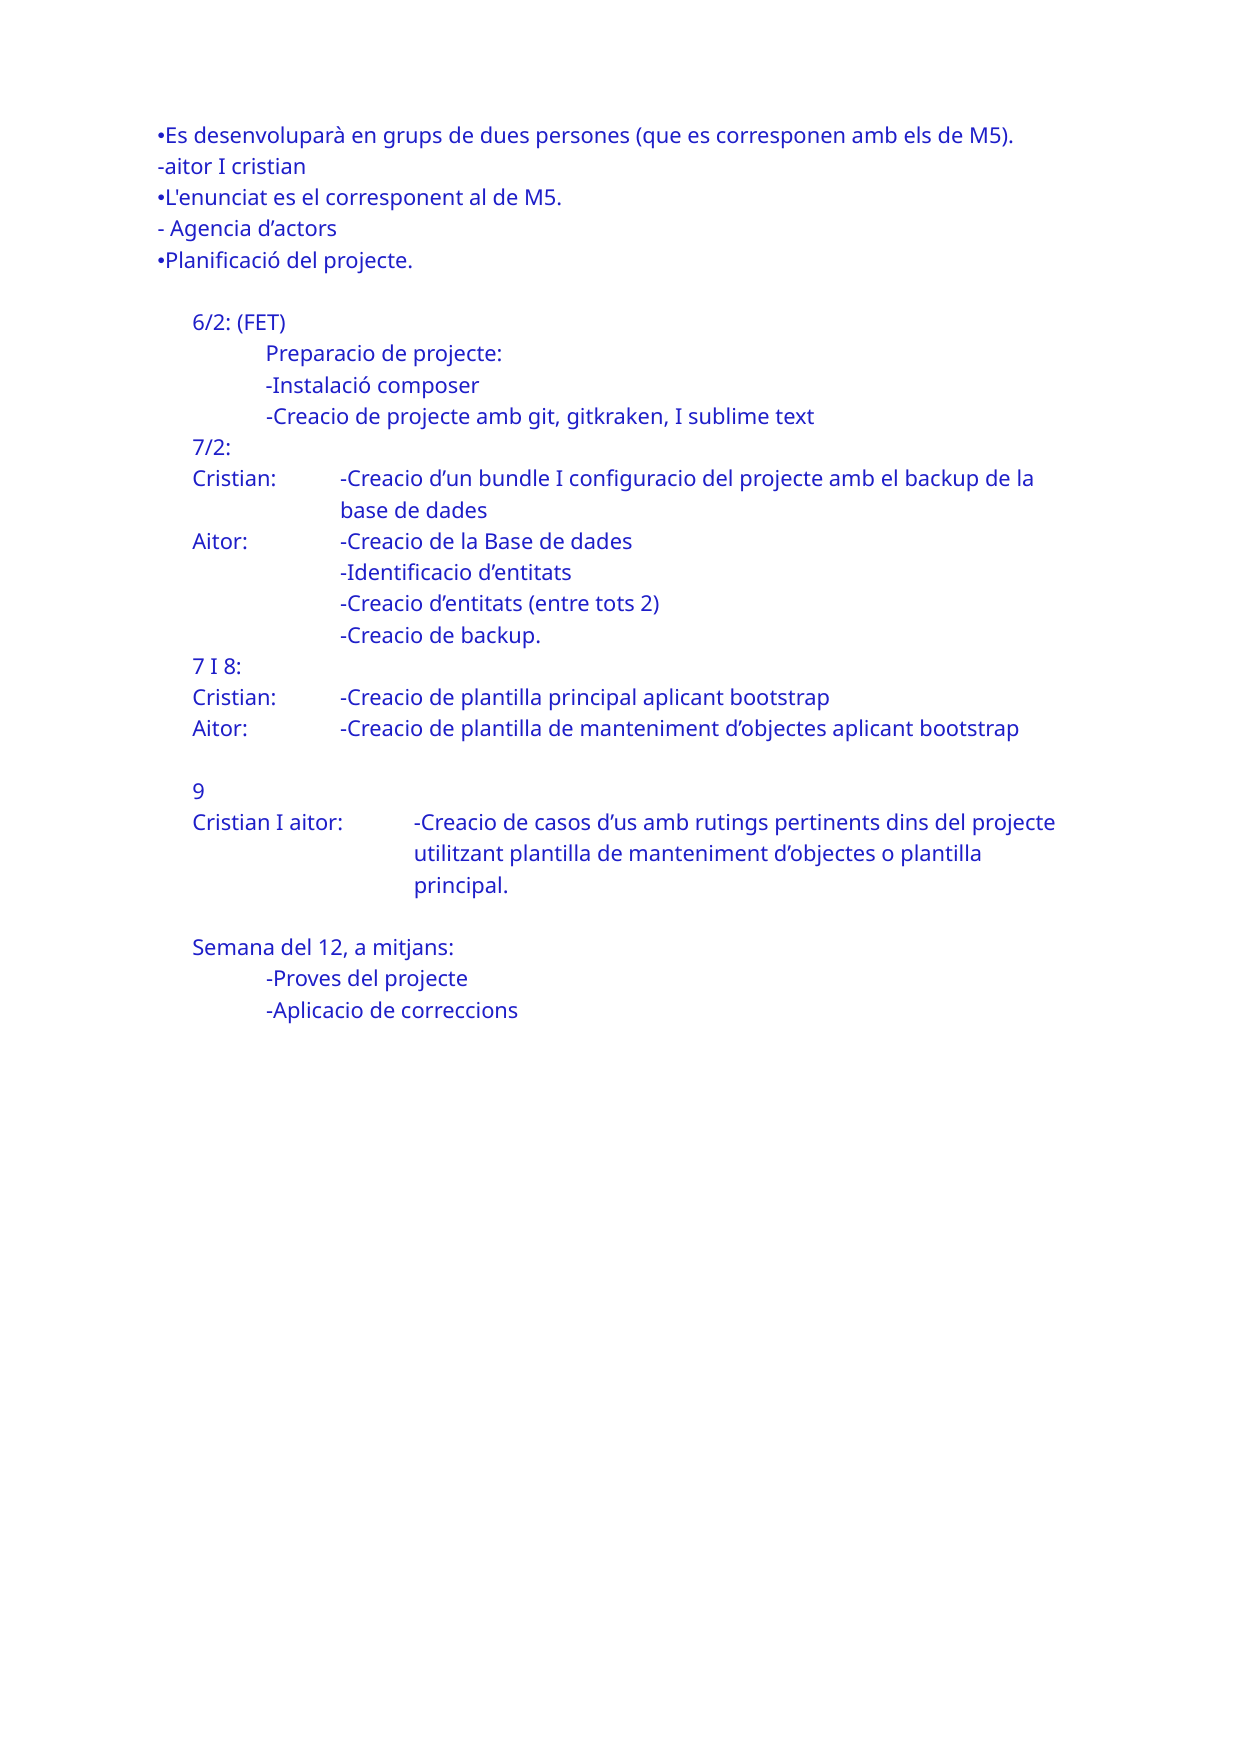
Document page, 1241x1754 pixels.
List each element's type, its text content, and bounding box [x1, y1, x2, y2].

text 7/2: [118, 431, 1122, 462]
text Aitor: -Creacio de plantilla de manteniment d’objectes aplicant bootstrap [118, 712, 1122, 743]
text 6/2: (FET) [118, 306, 1122, 337]
list L'enunciat es el corresponent al de M5. [118, 181, 1122, 212]
text Semana del 12, a mitjans: [118, 931, 1122, 962]
text Cristian: -Creacio de plantilla principal aplicant bootstrap [118, 681, 1122, 712]
list Planificació del projecte. [118, 243, 1122, 274]
text -Creacio d’entitats (entre tots 2) [118, 587, 1122, 618]
text -Proves del projecte [118, 962, 1122, 993]
text 7 I 8: [118, 649, 1122, 681]
text -Creacio de backup. [118, 618, 1122, 649]
list -Instalació composer [236, 368, 1122, 399]
text 9 [118, 774, 1122, 806]
text -Identificacio d’entitats [118, 556, 1122, 587]
text Cristian I aitor: -Creacio de casos d’us amb rutings pertinents dins del projecte utilitzant plantilla de manteniment d’objectes o plantilla principal. [118, 806, 1122, 899]
list -aitor I cristian [118, 149, 1122, 181]
list - Agencia d’actors [118, 212, 1122, 243]
text Cristian: -Creacio d’un bundle I configuracio del projecte amb el backup de la base de dades [118, 462, 1122, 524]
text Aitor: -Creacio de la Base de dades [118, 524, 1122, 556]
list Preparacio de projecte: [236, 337, 1122, 368]
text -Aplicacio de correccions [118, 993, 1122, 1024]
text -Creacio de projecte amb git, gitkraken, I sublime text [118, 399, 1122, 431]
list Es desenvoluparà en grups de dues persones (que es corresponen amb els de M5). [118, 118, 1122, 149]
